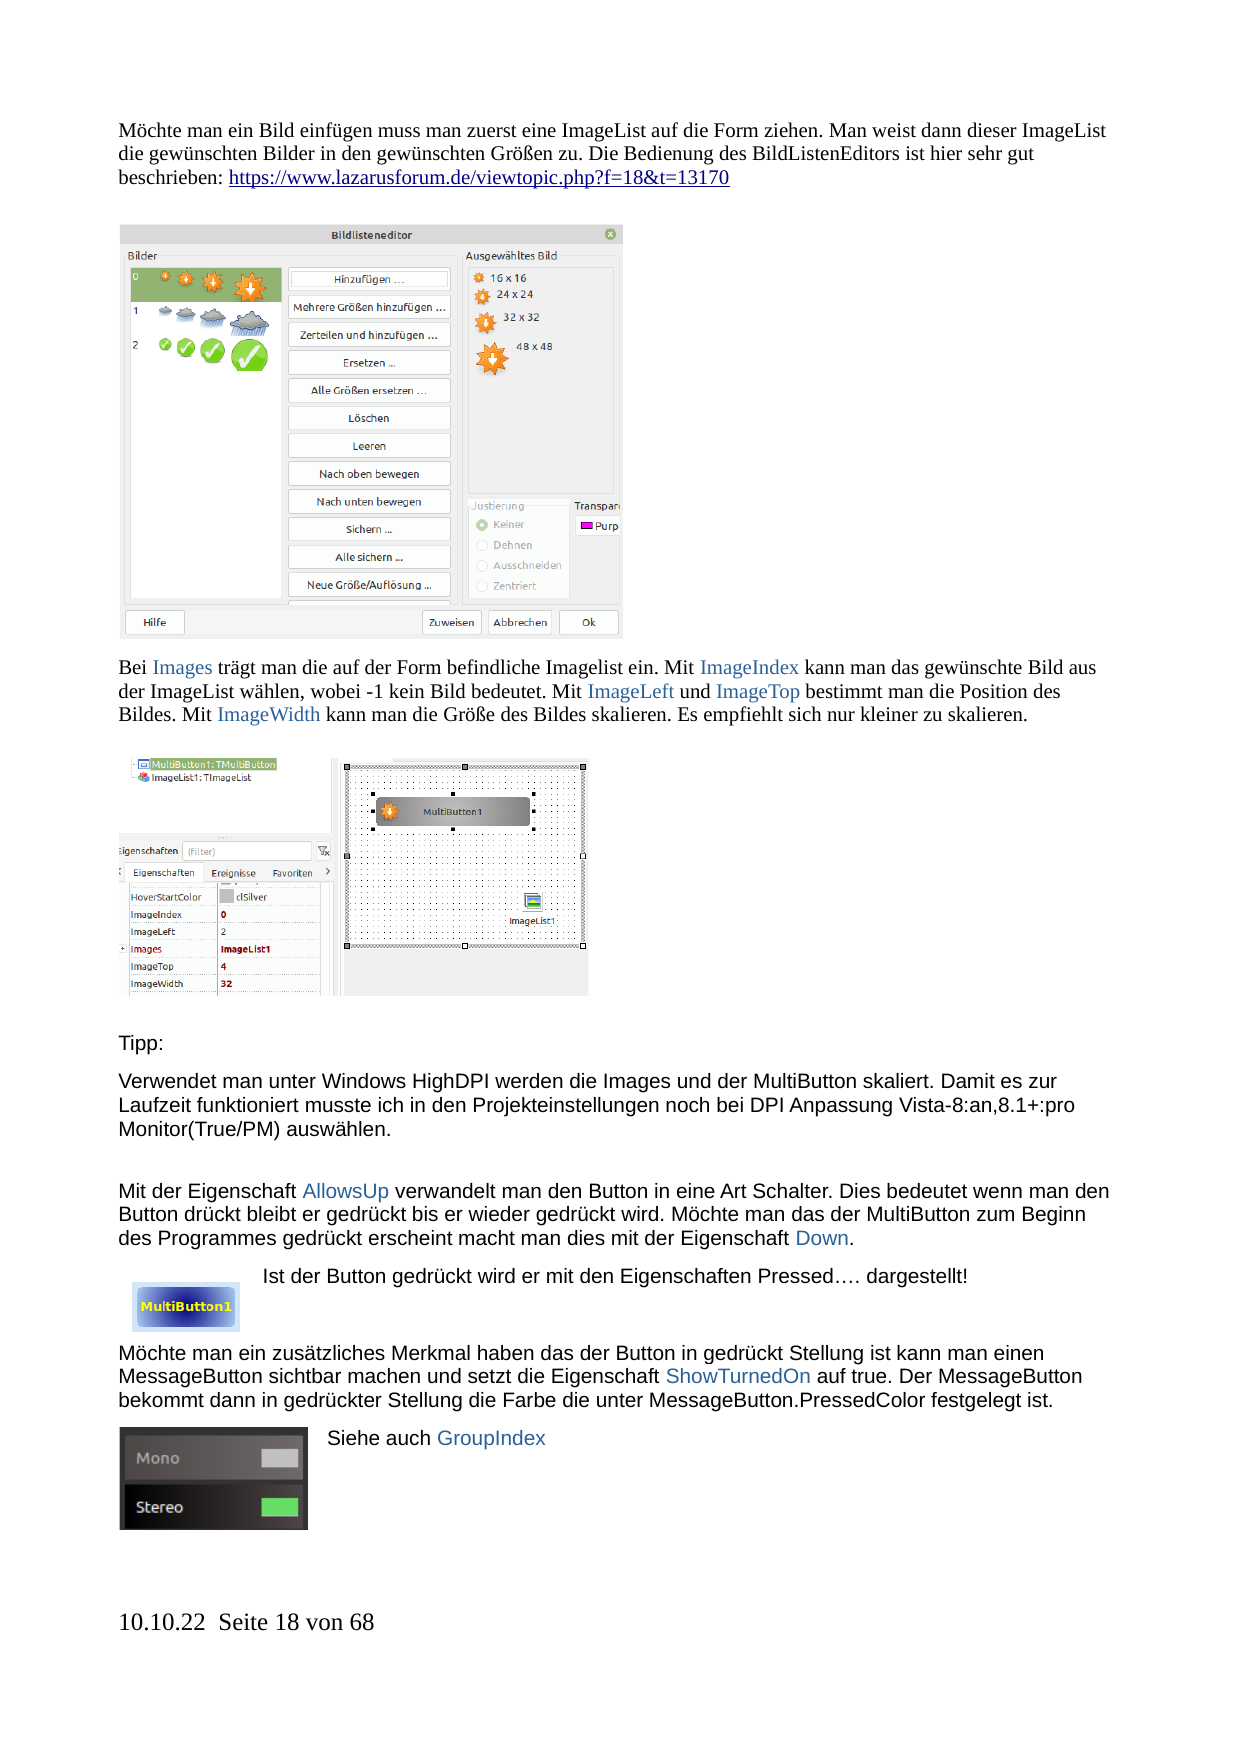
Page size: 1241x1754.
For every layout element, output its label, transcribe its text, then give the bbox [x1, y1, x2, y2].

text Möchte man ein zusätzliches Merkmal haben das der Button in gedrückt Stellung ist kann man einen MessageButton sichtbar machen und setzt die Eigenschaft ShowTurnedOn auf true. Der MessageButton bekommt dann in gedrückter Stellung die Farbe die unter MessageButton.PressedColor festgelegt ist. [118, 1341, 1122, 1412]
picture [119, 758, 589, 996]
text Bei Images trägt man die auf der Form befindliche Imagelist ein. Mit ImageIndex kann man das gewünschte Bild aus der ImageList wählen, wobei -1 kein Bild bedeutet. Mit ImageLeft und ImageTop bestimmt man die Position des Bildes. Mit ImageWidth kann man die Größe des Bildes skalieren. Es empfiehlt sich nur kleiner zu skalieren. [118, 656, 1122, 727]
picture [119, 224, 623, 639]
picture [119, 1427, 308, 1530]
text Siehe auch GroupIndex [308, 1427, 1122, 1450]
text Mit der Eigenschaft AllowsUp verwandelt man den Button in eine Art Schalter. Dies bedeutet wenn man den Button drückt bleibt er gedrückt bis er wieder gedrückt wird. Möchte man das der MultiButton zum Beginn des Programmes gedrückt erscheint macht man dies mit der Eigenschaft Down. [118, 1179, 1122, 1250]
text Ist der Button gedrückt wird er mit den Eigenschaften Pressed…. dargestellt! [118, 1265, 1122, 1288]
text Tipp: [118, 1032, 1122, 1056]
text Möchte man ein Bild einfügen muss man zuerst eine ImageList auf die Form ziehen. Man weist dann dieser ImageList die gewünschten Bilder in den gewünschten Größen zu. Die Bedienung des BildListenEditors ist hier sehr gut beschrieben: https://www.lazarusforum.de/viewtopic.php?f=18&t=13170 [118, 118, 1122, 189]
picture [120, 1271, 251, 1339]
text Verwendet man unter Windows HighDPI werden die Images und der MultiButton skaliert. Damit es zur Laufzeit funktioniert musste ich in den Projekteinstellungen noch bei DPI Anpassung Vista-8:an,8.1+:pro Monitor(True/PM) auswählen. [118, 1070, 1122, 1165]
